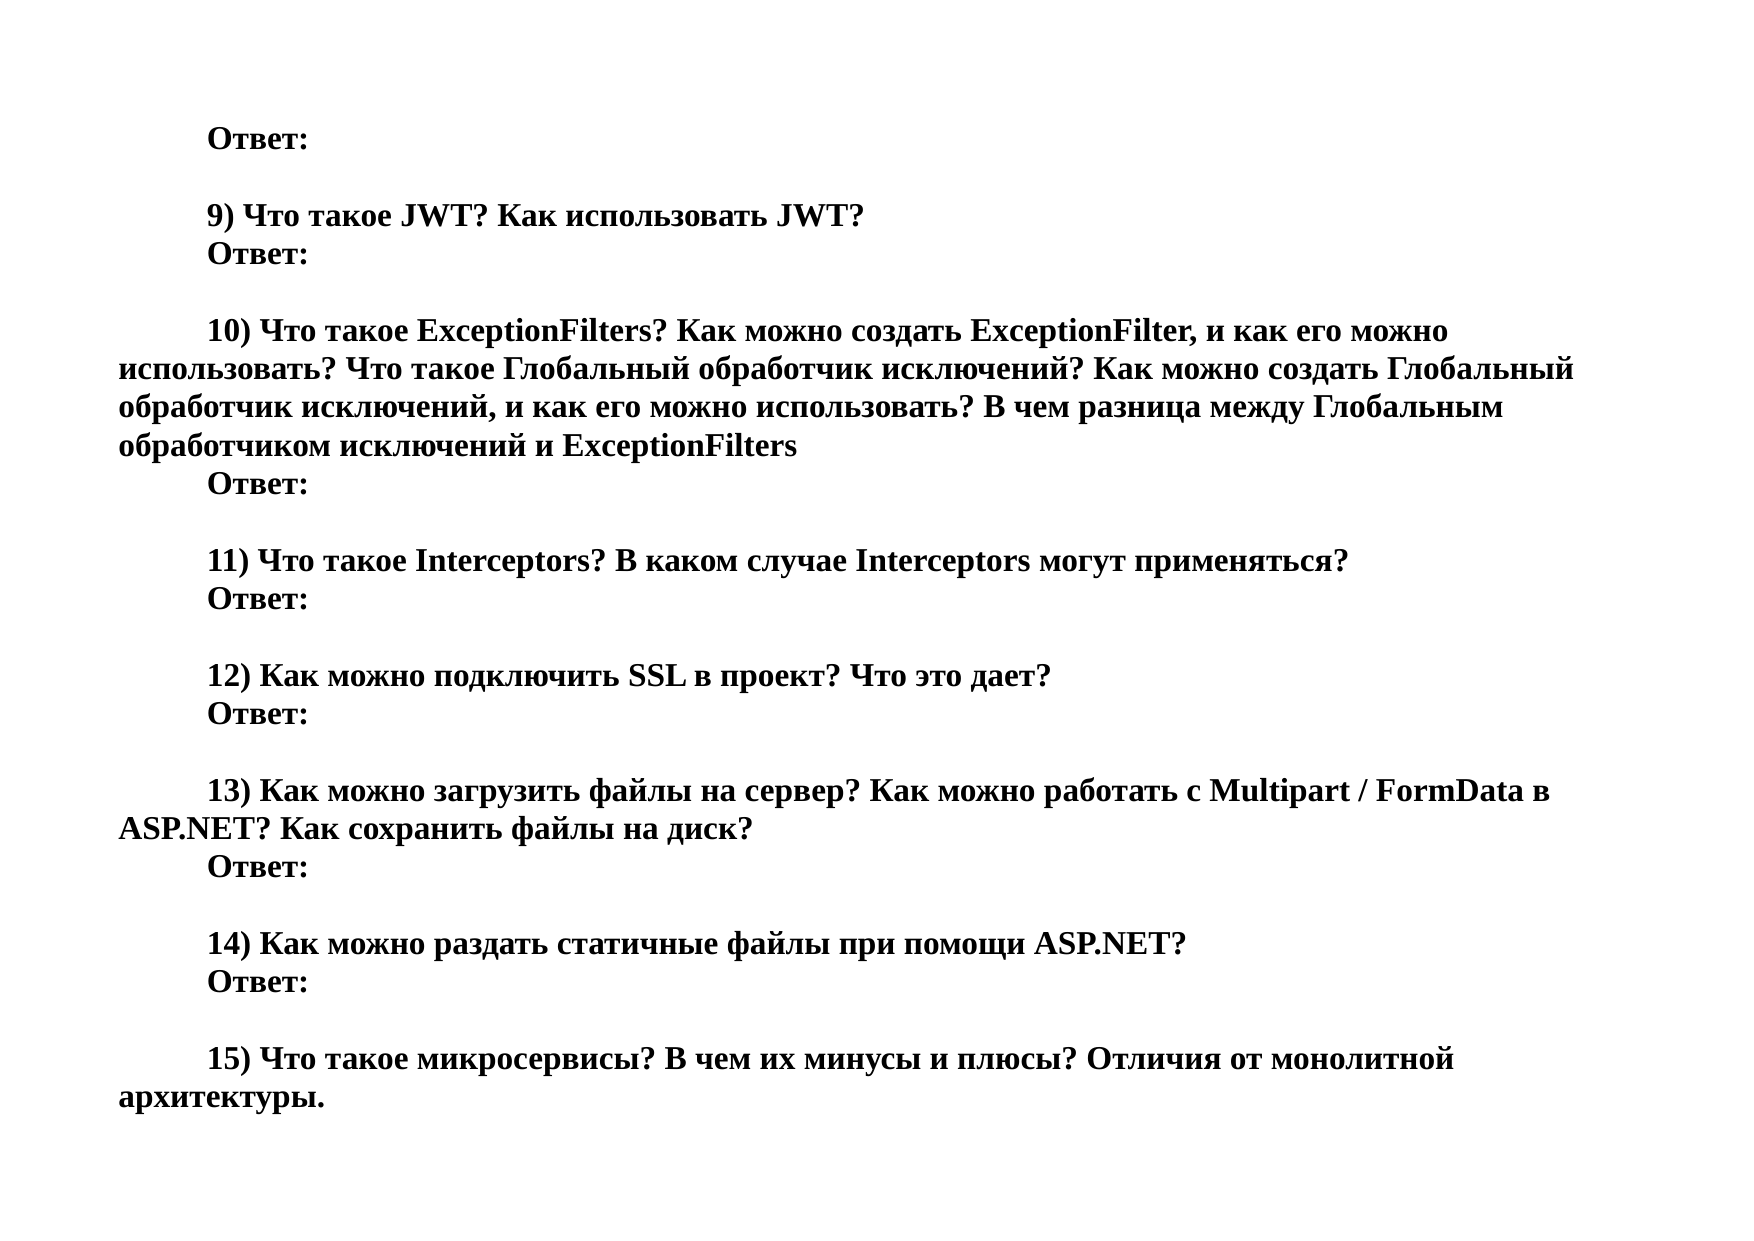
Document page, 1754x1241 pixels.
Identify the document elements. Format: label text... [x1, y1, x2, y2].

text Ответ: [118, 578, 1636, 616]
text Ответ: [118, 118, 1636, 156]
text 10) Что такое ExceptionFilters? Как можно создать ExceptionFilter, и как его можно использовать? Что такое Глобальный обработчик исключений? Как можно создать Глобальный обработчик исключений, и как его можно использовать? В чем разница между Глобальным обработчиком исключений и ExceptionFilters [118, 310, 1636, 463]
text Ответ: [118, 463, 1636, 501]
text Ответ: [118, 961, 1636, 1000]
text Ответ: [118, 233, 1636, 271]
text 14) Как можно раздать статичные файлы при помощи ASP.NET? [118, 923, 1636, 961]
text Ответ: [118, 846, 1636, 885]
text 12) Как можно подключить SSL в проект? Что это дает? [118, 655, 1636, 693]
text Ответ: [118, 693, 1636, 731]
text 11) Что такое Interceptors? В каком случае Interceptors могут применяться? [118, 540, 1636, 578]
text 13) Как можно загрузить файлы на сервер? Как можно работать с Multipart / FormData в ASP.NET? Как сохранить файлы на диск? [118, 770, 1636, 846]
text 15) Что такое микросервисы? В чем их минусы и плюсы? Отличия от монолитной архитектуры. [118, 1038, 1636, 1115]
text 9) Что такое JWT? Как использовать JWT? [118, 195, 1636, 233]
